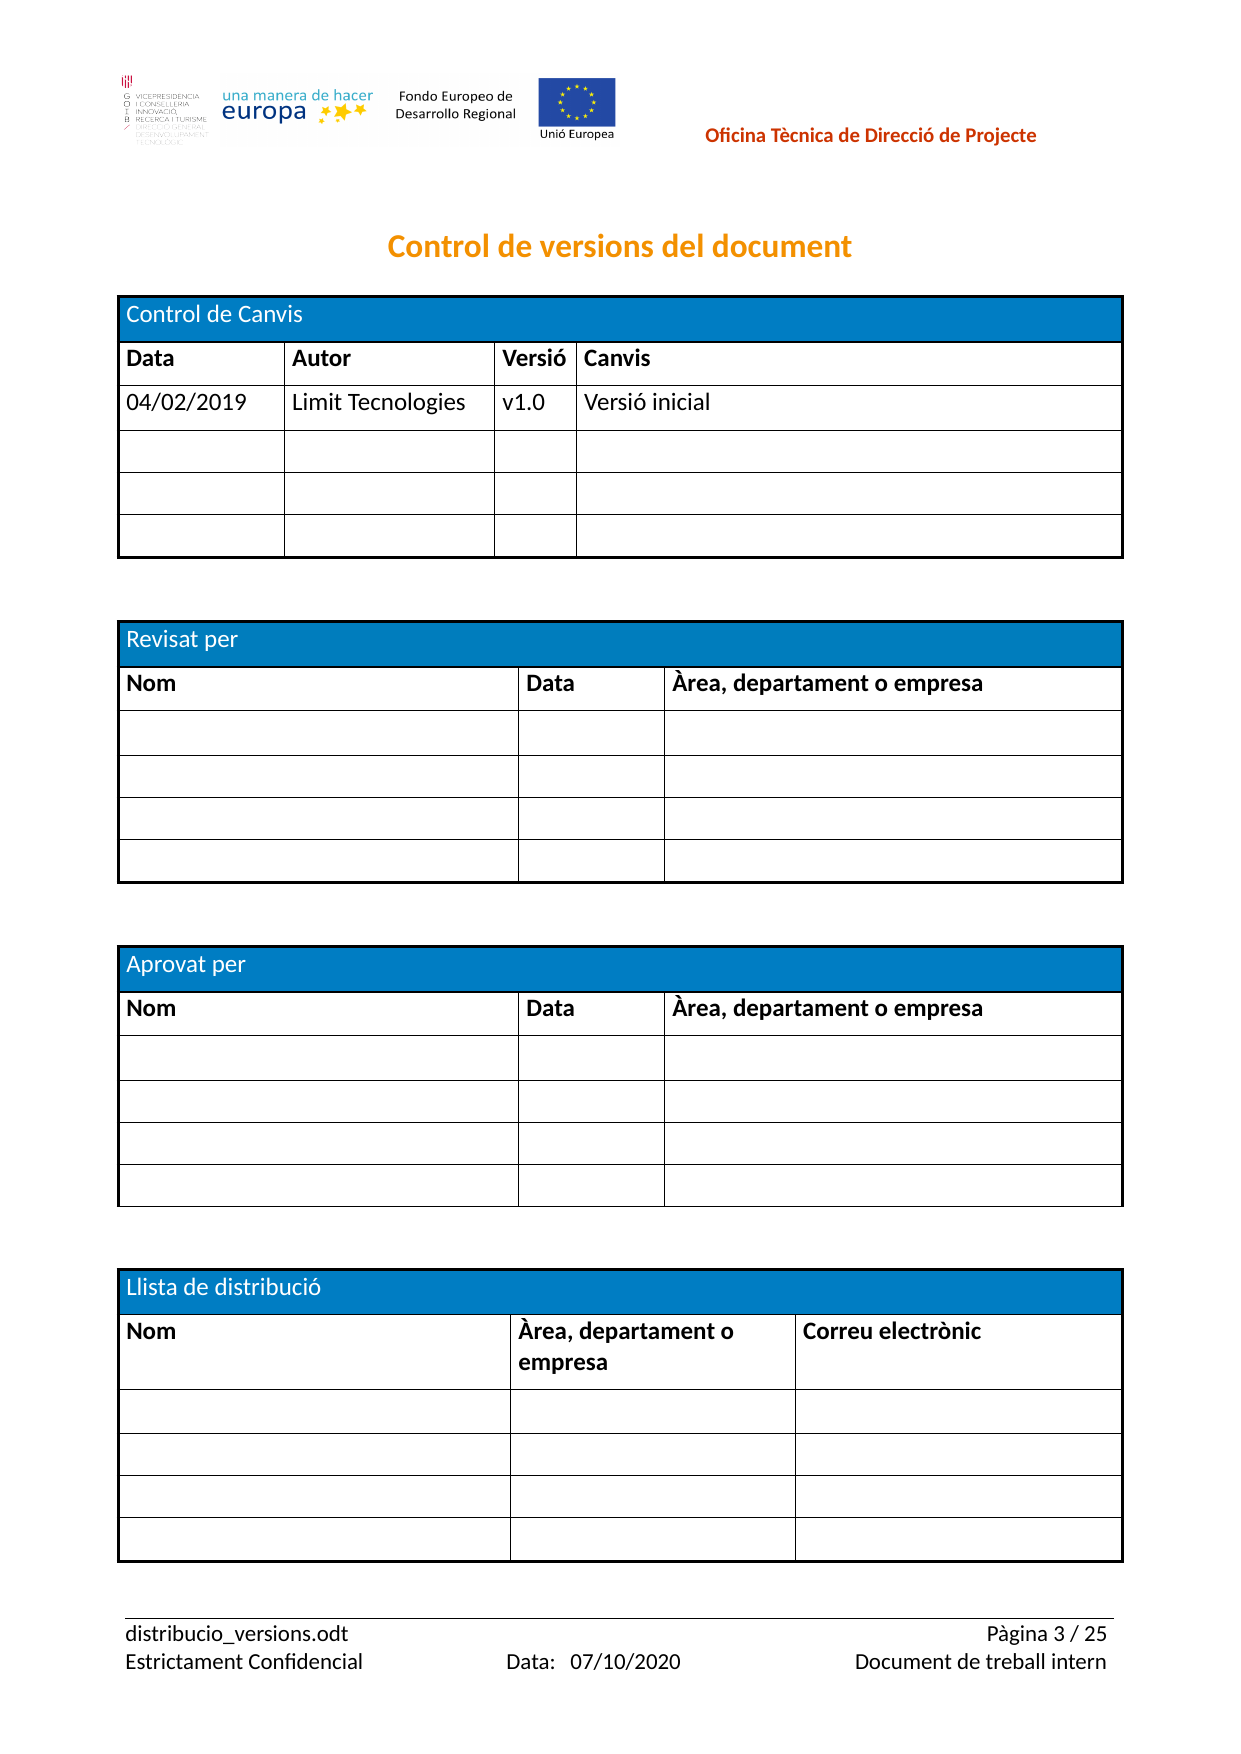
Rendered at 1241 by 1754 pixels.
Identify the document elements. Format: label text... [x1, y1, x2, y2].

table_cell [495, 473, 576, 514]
table_cell [665, 798, 1121, 839]
table_cell [285, 473, 494, 514]
table_cell [577, 515, 1121, 556]
table_cell [120, 756, 518, 797]
table_cell Correu electrònic [796, 1315, 1121, 1389]
table_cell [519, 840, 664, 881]
table_cell [120, 473, 284, 514]
table_cell [519, 1036, 664, 1079]
table_cell [120, 1518, 510, 1559]
table_cell Àrea, departament o empresa [665, 668, 1121, 710]
table_cell [120, 515, 284, 556]
table_header Revisat per [120, 623, 1121, 666]
table_cell [120, 1434, 510, 1475]
table_cell 04/02/2019 [120, 386, 284, 429]
table_cell [511, 1390, 795, 1433]
table_cell [665, 1036, 1121, 1079]
table_cell [519, 798, 664, 839]
table_cell [495, 515, 576, 556]
table_cell [511, 1434, 795, 1475]
table_cell [519, 1165, 664, 1206]
table_header Llista de distribució [120, 1271, 1121, 1314]
table_header Aprovat per [120, 948, 1121, 991]
table_cell [285, 515, 494, 556]
table_cell [796, 1518, 1121, 1559]
table_cell Data [519, 668, 664, 710]
table_cell Àrea, departament o empresa [511, 1315, 795, 1389]
table_cell [665, 711, 1121, 754]
table_cell [120, 1081, 518, 1122]
table_cell [120, 1390, 510, 1433]
table_cell [495, 431, 576, 472]
table_cell Autor [285, 343, 494, 385]
table_cell [796, 1390, 1121, 1433]
table_cell [519, 1081, 664, 1122]
table_cell [120, 840, 518, 881]
table_cell [577, 431, 1121, 472]
table_cell [120, 798, 518, 839]
table_cell [665, 1165, 1121, 1206]
table_cell [577, 473, 1121, 514]
table_cell Nom [120, 1315, 510, 1389]
table_cell [511, 1518, 795, 1559]
table_cell [796, 1434, 1121, 1475]
table_cell [120, 1123, 518, 1164]
table_cell Canvis [577, 343, 1121, 385]
table_cell Versió inicial [577, 386, 1121, 429]
table_cell [120, 431, 284, 472]
table_cell [665, 756, 1121, 797]
subtitle Control de versions del document [118, 225, 1122, 266]
table_cell [665, 840, 1121, 881]
picture [118, 73, 213, 147]
table_cell [120, 1036, 518, 1079]
table_header Control de Canvis [120, 298, 1121, 341]
table_cell [285, 431, 494, 472]
table_cell [120, 1476, 510, 1517]
table_cell Limit Tecnologies [285, 386, 494, 429]
table_cell Nom [120, 668, 518, 710]
table_cell [796, 1476, 1121, 1517]
table_cell [120, 711, 518, 754]
table_cell Data [519, 993, 664, 1035]
table_cell Versió [495, 343, 576, 385]
table_cell [665, 1123, 1121, 1164]
table_cell Nom [120, 993, 518, 1035]
table_cell [511, 1476, 795, 1517]
table_cell [519, 1123, 664, 1164]
table_cell [519, 756, 664, 797]
table_cell [120, 1165, 518, 1206]
table_cell [665, 1081, 1121, 1122]
table_cell [519, 711, 664, 754]
table_cell Àrea, departament o empresa [665, 993, 1121, 1035]
picture [219, 73, 621, 147]
table_cell v1.0 [495, 386, 576, 429]
table_cell Data [120, 343, 284, 385]
